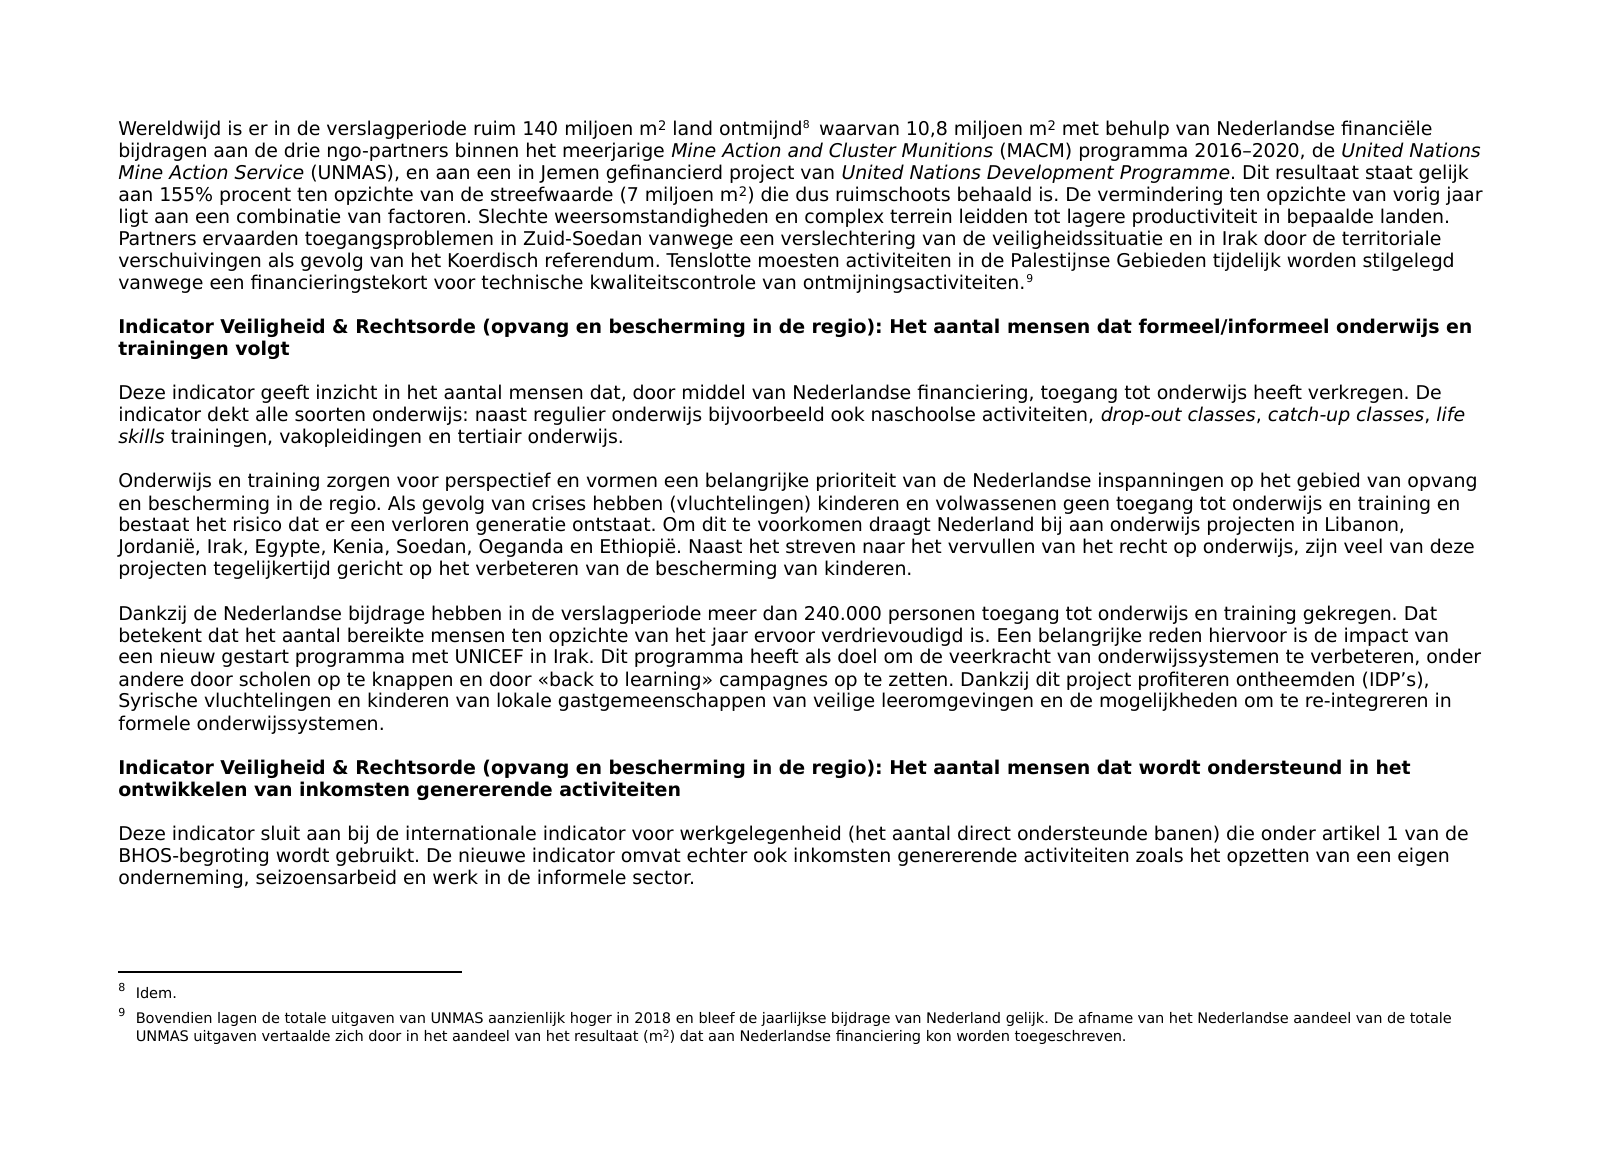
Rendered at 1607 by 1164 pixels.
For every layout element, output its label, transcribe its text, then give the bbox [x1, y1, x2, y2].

subtitle Indicator Veiligheid & Rechtsorde (opvang en bescherming in de regio): Het aantal mensen dat wordt ondersteund in het ontwikkelen van inkomsten genererende activiteiten [118, 757, 1488, 801]
text Wereldwijd is er in de verslagperiode ruim 140 miljoen m2 land ontmijnd waarvan 10,8 miljoen m2 met behulp van Nederlandse financiële bijdragen aan de drie ngo-partners binnen het meerjarige Mine Action and Cluster Munitions (MACM) programma 2016–2020, de United Nations Mine Action Service (UNMAS), en aan een in Jemen gefinancierd project van United Nations Development Programme. Dit resultaat staat gelijk aan 155% procent ten opzichte van de streefwaarde (7 miljoen m2) die dus ruimschoots behaald is. De vermindering ten opzichte van vorig jaar ligt aan een combinatie van factoren. Slechte weersomstandigheden en complex terrein leidden tot lagere productiviteit in bepaalde landen. Partners ervaarden toegangsproblemen in Zuid-Soedan vanwege een verslechtering van de veiligheidssituatie en in Irak door de territoriale verschuivingen als gevolg van het Koerdisch referendum. Tenslotte moesten activiteiten in de Palestijnse Gebieden tijdelijk worden stilgelegd vanwege een financieringstekort voor technische kwaliteitscontrole van ontmijningsactiviteiten. [118, 118, 1488, 294]
text Onderwijs en training zorgen voor perspectief en vormen een belangrijke prioriteit van de Nederlandse inspanningen op het gebied van opvang en bescherming in de regio. Als gevolg van crises hebben (vluchtelingen) kinderen en volwassenen geen toegang tot onderwijs en training en bestaat het risico dat er een verloren generatie ontstaat. Om dit te voorkomen draagt Nederland bij aan onderwijs projecten in Libanon, Jordanië, Irak, Egypte, Kenia, Soedan, Oeganda en Ethiopië. Naast het streven naar het vervullen van het recht op onderwijs, zijn veel van deze projecten tegelijkertijd gericht op het verbeteren van de bescherming van kinderen. [118, 470, 1488, 580]
text Idem. [118, 981, 1488, 1003]
text Dankzij de Nederlandse bijdrage hebben in de verslagperiode meer dan 240.000 personen toegang tot onderwijs en training gekregen. Dat betekent dat het aantal bereikte mensen ten opzichte van het jaar ervoor verdrievoudigd is. Een belangrijke reden hiervoor is de impact van een nieuw gestart programma met UNICEF in Irak. Dit programma heeft als doel om de veerkracht van onderwijssystemen te verbeteren, onder andere door scholen op te knappen en door «back to learning» campagnes op te zetten. Dankzij dit project profiteren ontheemden (IDP’s), Syrische vluchtelingen en kinderen van lokale gastgemeenschappen van veilige leeromgevingen en de mogelijkheden om te re-integreren in formele onderwijssystemen. [118, 602, 1488, 734]
subtitle Indicator Veiligheid & Rechtsorde (opvang en bescherming in de regio): Het aantal mensen dat formeel/informeel onderwijs en trainingen volgt [118, 316, 1488, 360]
text Bovendien lagen de totale uitgaven van UNMAS aanzienlijk hoger in 2018 en bleef de jaarlijkse bijdrage van Nederland gelijk. De afname van het Nederlandse aandeel van de totale UNMAS uitgaven vertaalde zich door in het aandeel van het resultaat (m2) dat aan Nederlandse financiering kon worden toegeschreven. [118, 1006, 1488, 1045]
text Deze indicator geeft inzicht in het aantal mensen dat, door middel van Nederlandse financiering, toegang tot onderwijs heeft verkregen. De indicator dekt alle soorten onderwijs: naast regulier onderwijs bijvoorbeeld ook naschoolse activiteiten, drop-out classes, catch-up classes, life skills trainingen, vakopleidingen en tertiair onderwijs. [118, 382, 1488, 448]
text Deze indicator sluit aan bij de internationale indicator voor werkgelegenheid (het aantal direct ondersteunde banen) die onder artikel 1 van de BHOS-begroting wordt gebruikt. De nieuwe indicator omvat echter ook inkomsten genererende activiteiten zoals het opzetten van een eigen onderneming, seizoensarbeid en werk in de informele sector. [118, 823, 1488, 889]
